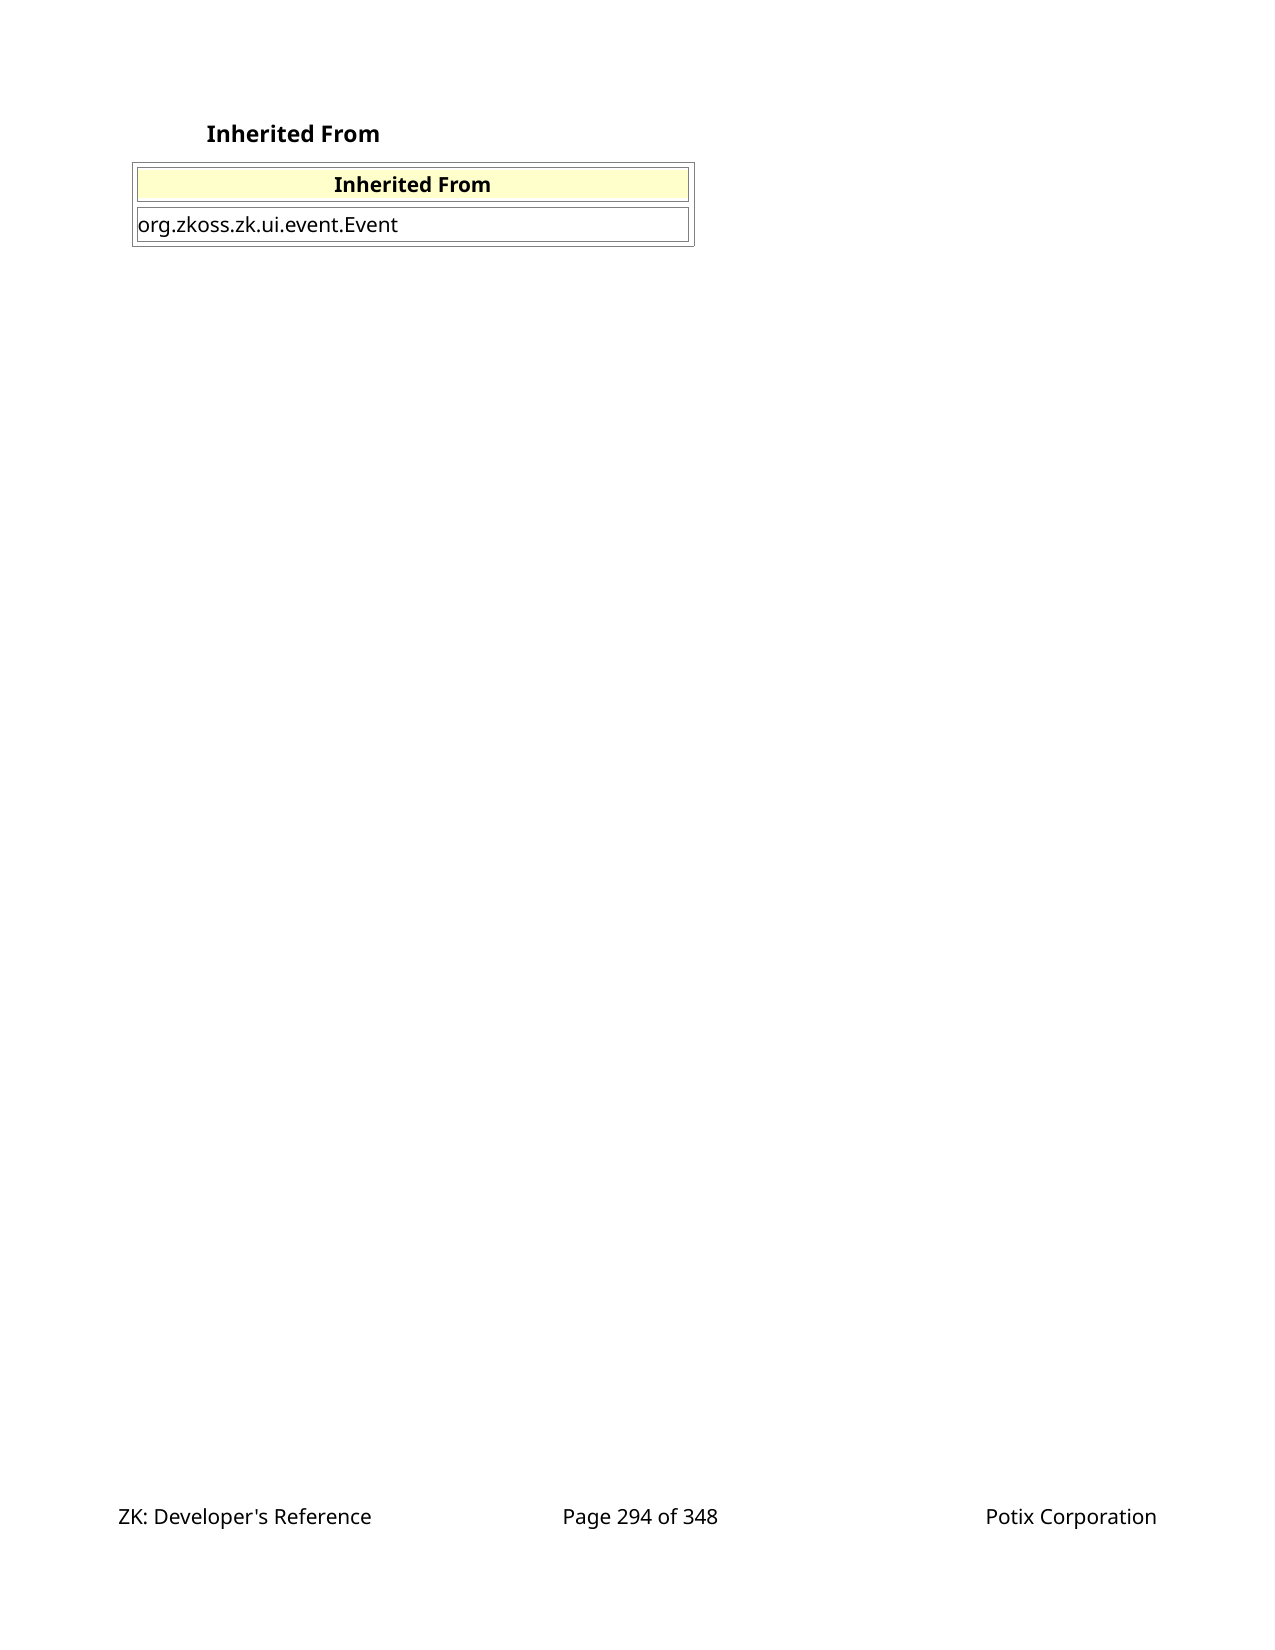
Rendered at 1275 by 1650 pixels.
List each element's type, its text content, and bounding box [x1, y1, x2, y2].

table_cell org.zkoss.zk.ui.event.Event [134, 201, 691, 241]
subtitle Inherited From [207, 118, 1157, 149]
table_header Inherited From [134, 163, 691, 201]
